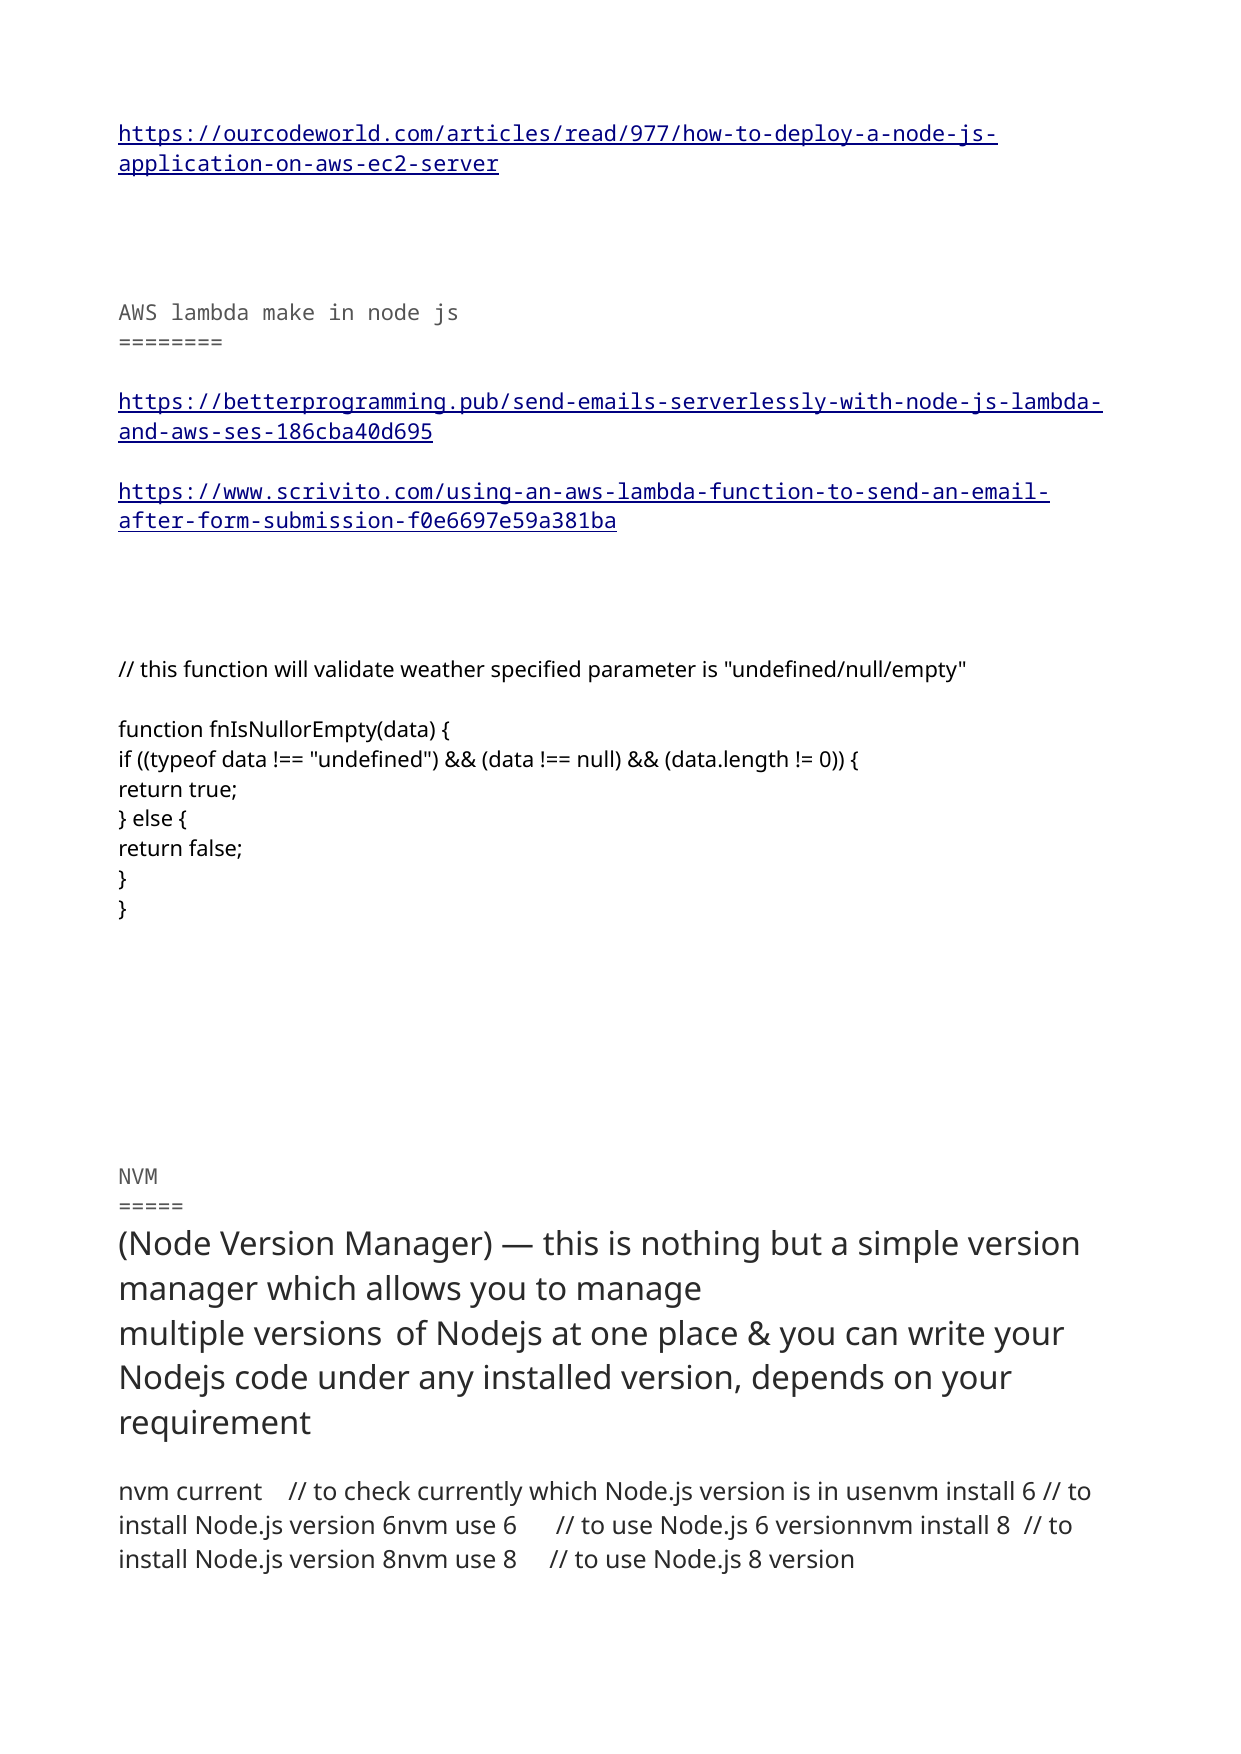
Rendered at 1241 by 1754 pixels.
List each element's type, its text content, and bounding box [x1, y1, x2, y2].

text // this function will validate weather specified parameter is "undefined/null/empty" [118, 654, 1122, 684]
text function fnIsNullorEmpty(data) { [118, 714, 1122, 744]
text (Node Version Manager) — this is nothing but a simple version manager which allows you to manage multiple versions of Nodejs at one place & you can write your Nodejs code under any installed version, depends on your requirement [118, 1220, 1122, 1444]
text https://betterprogramming.pub/send-emails-serverlessly-with-node-js-lambda-and-aws-ses-186cba40d695 [118, 386, 1122, 446]
text nvm current // to check currently which Node.js version is in usenvm install 6 // to install Node.js version 6nvm use 6 // to use Node.js 6 versionnvm install 8 // to install Node.js version 8nvm use 8 // to use Node.js 8 version [118, 1474, 1122, 1576]
text https://ourcodeworld.com/articles/read/977/how-to-deploy-a-node-js-application-on-aws-ec2-server [118, 118, 1122, 178]
text https://www.scrivito.com/using-an-aws-lambda-function-to-send-an-email-after-form-submission-f0e6697e59a381ba [118, 476, 1122, 535]
text ======== [118, 327, 1122, 356]
text } [118, 863, 1122, 893]
text NVM [118, 1161, 1122, 1191]
text ===== [118, 1191, 1122, 1220]
text return false; [118, 833, 1122, 863]
text if ((typeof data !== "undefined") && (data !== null) && (data.length != 0)) { [118, 744, 1122, 773]
text } [118, 893, 1122, 922]
text } else { [118, 803, 1122, 833]
text return true; [118, 773, 1122, 803]
text AWS lambda make in node js [118, 297, 1122, 327]
